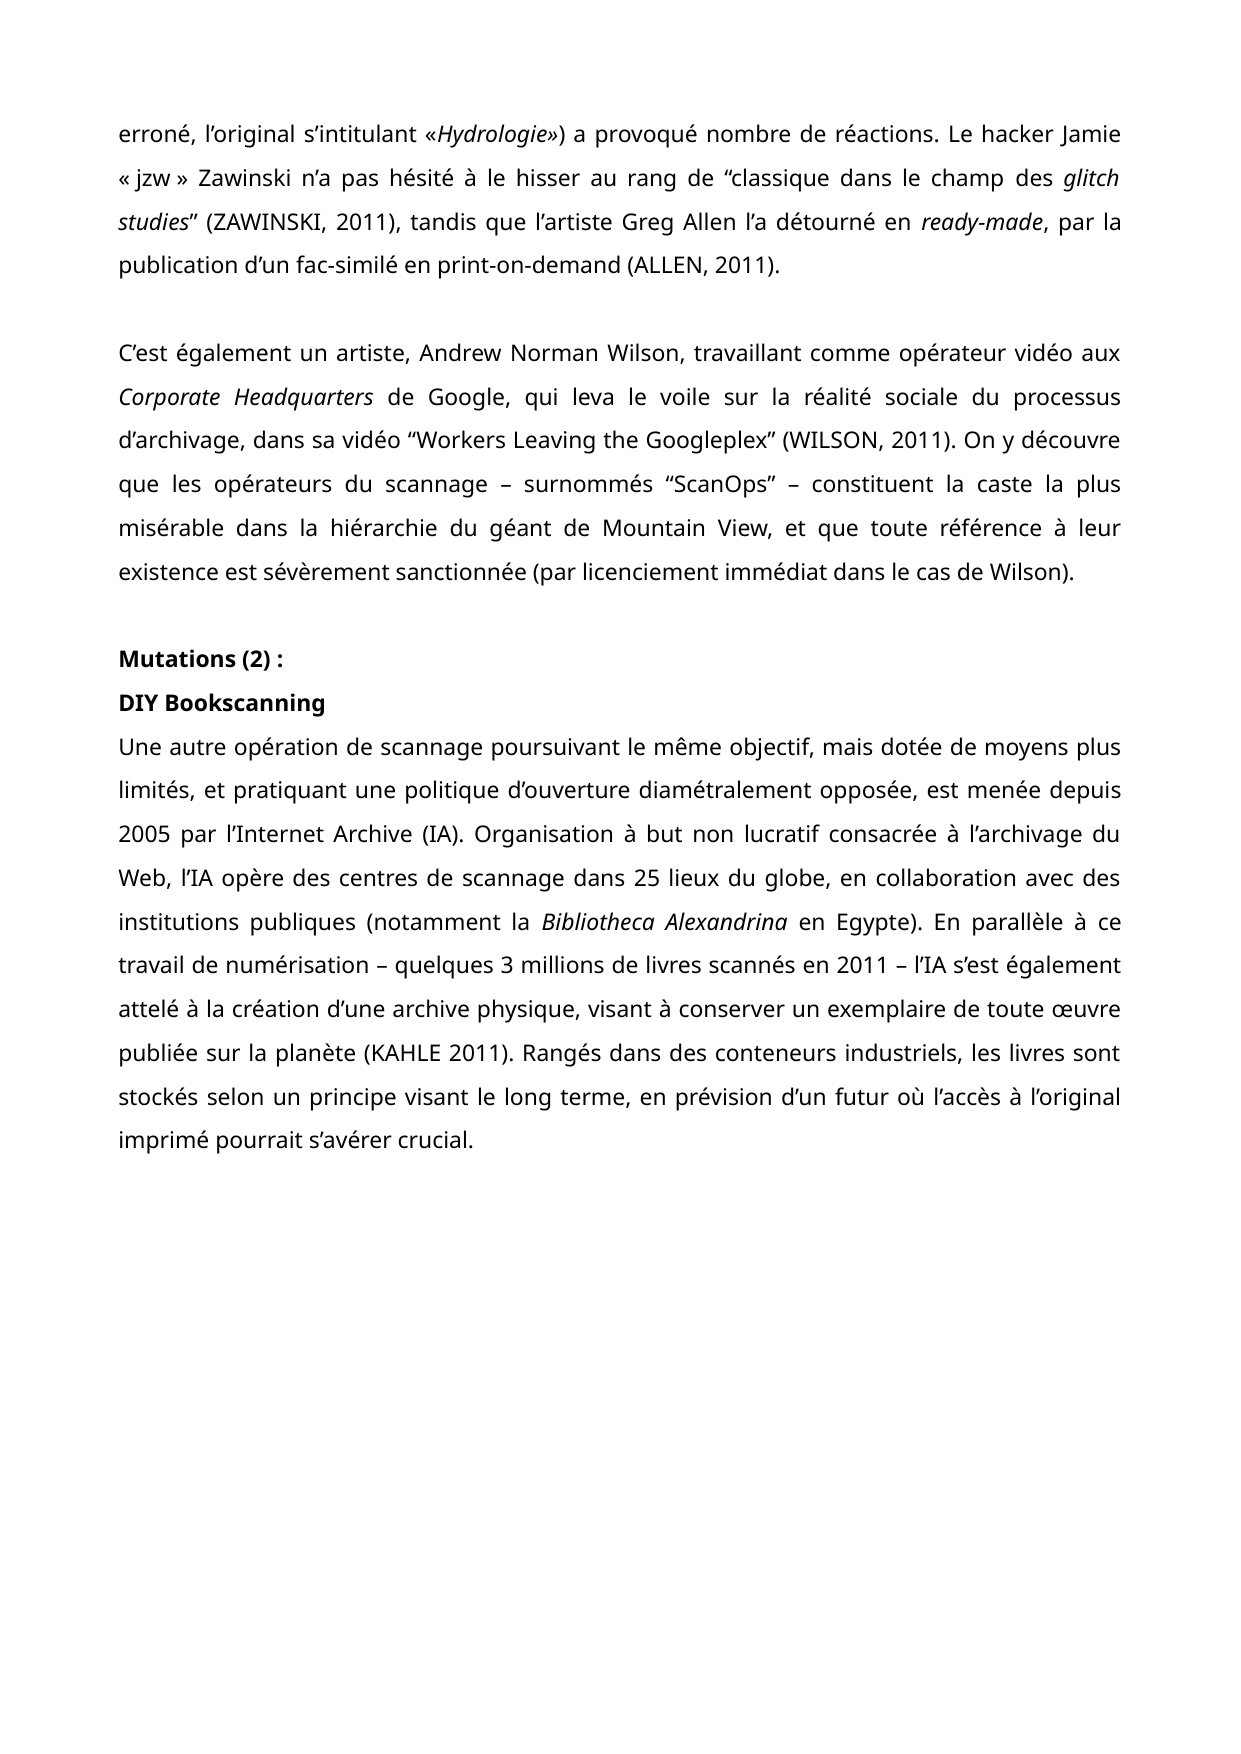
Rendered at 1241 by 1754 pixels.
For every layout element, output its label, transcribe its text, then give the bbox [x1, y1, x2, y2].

text Une autre opération de scannage poursuivant le même objectif, mais dotée de moyens plus limités, et pratiquant une politique d’ouverture diamétralement opposée, est menée depuis 2005 par l’Internet Archive (IA). Organisation à but non lucratif consacrée à l’archivage du Web, l’IA opère des centres de scannage dans 25 lieux du globe, en collaboration avec des institutions publiques (notamment la Bibliotheca Alexandrina en Egypte). En parallèle à ce travail de numérisation – quelques 3 millions de livres scannés en 2011 – l’IA s’est également attelé à la création d’une archive physique, visant à conserver un exemplaire de toute œuvre publiée sur la planète (KAHLE 2011). Rangés dans des conteneurs industriels, les livres sont stockés selon un principe visant le long terme, en prévision d’un futur où l’accès à l’original imprimé pourrait s’avérer crucial. [118, 731, 1122, 1156]
text erroné, l’original s’intitulant «Hydrologie») a provoqué nombre de réactions. Le hacker Jamie « jzw » Zawinski n’a pas hésité à le hisser au rang de “classique dans le champ des glitch studies” (ZAWINSKI, 2011), tandis que l’artiste Greg Allen l’a détourné en ready-made, par la publication d’un fac-similé en print-on-demand (ALLEN, 2011). [118, 118, 1122, 281]
text C’est également un artiste, Andrew Norman Wilson, travaillant comme opérateur vidéo aux Corporate Headquarters de Google, qui leva le voile sur la réalité sociale du processus d’archivage, dans sa vidéo “Workers Leaving the Googleplex” (WILSON, 2011). On y découvre que les opérateurs du scannage – surnommés “ScanOps” – constituent la caste la plus misérable dans la hiérarchie du géant de Mountain View, et que toute référence à leur existence est sévèrement sanctionnée (par licenciement immédiat dans le cas de Wilson). [118, 337, 1122, 587]
text DIY Bookscanning [118, 687, 1122, 718]
text Mutations (2) : [118, 643, 1122, 674]
